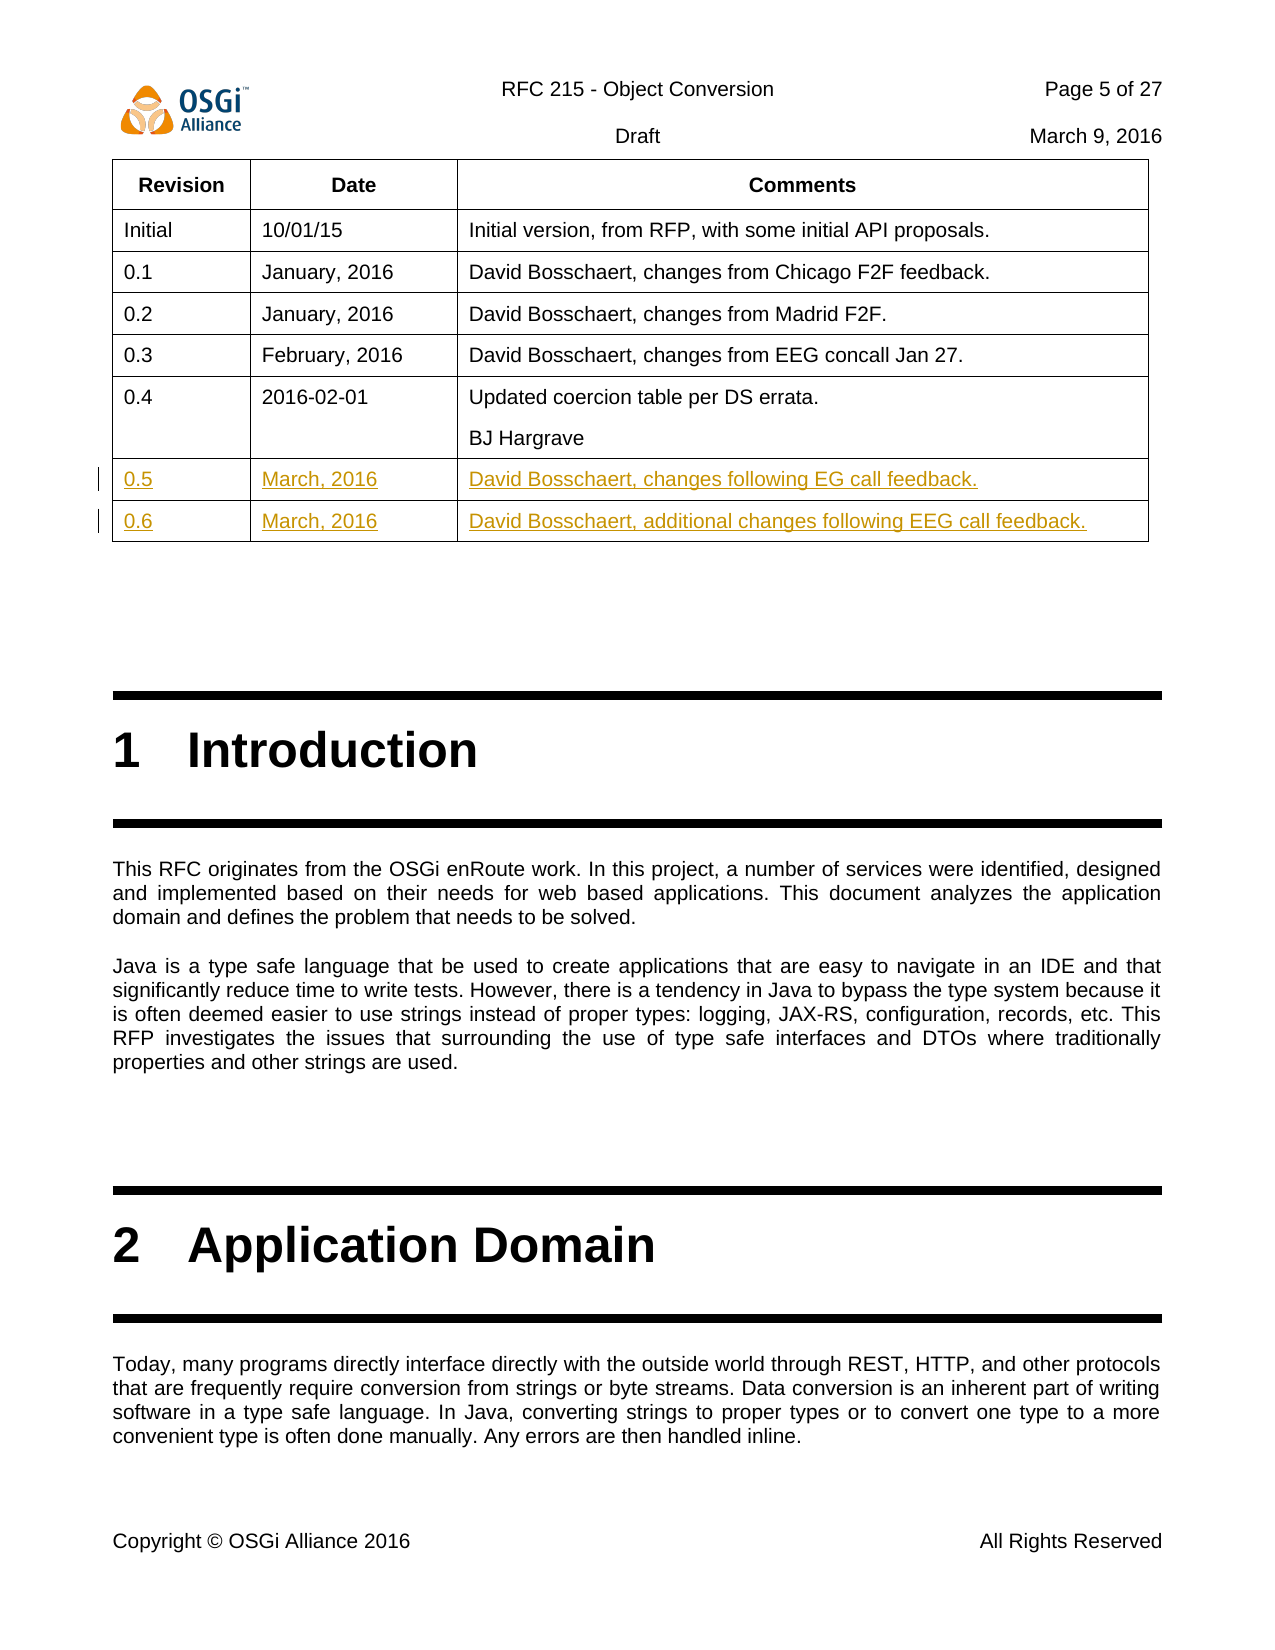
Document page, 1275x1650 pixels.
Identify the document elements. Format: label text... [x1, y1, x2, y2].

text Java is a type safe language that be used to create applications that are easy to navigate in an IDE and that significantly reduce time to write tests. However, there is a tendency in Java to bypass the type system because it is often deemed easier to use strings instead of proper types: logging, JAX-RS, configuration, records, etc. This RFP investigates the issues that surrounding the use of type safe interfaces and DTOs where traditionally properties and other strings are used. [112, 954, 1162, 1074]
table_cell 0.6 [113, 501, 250, 541]
text Today, many programs directly interface directly with the outside world through REST, HTTP, and other protocols that are frequently require conversion from strings or byte streams. Data conversion is an inherent part of writing software in a type safe language. In Java, converting strings to proper types or to convert one type to a more convenient type is often done manually. Any errors are then handled inline. [112, 1352, 1162, 1448]
table_header Revision [113, 160, 250, 209]
table_cell 2016-02-01 [251, 377, 457, 458]
table_cell David Bosschaert, changes from Chicago F2F feedback. [458, 252, 1148, 292]
table_cell 0.4 [113, 377, 250, 458]
table_cell January, 2016 [251, 252, 457, 292]
table_cell Updated coercion table per DS errata. BJ Hargrave [458, 377, 1148, 458]
table_cell March, 2016 [251, 501, 457, 541]
table_header Date [251, 160, 457, 209]
table_cell David Bosschaert, changes from EEG concall Jan 27. [458, 335, 1148, 376]
subtitle Introduction [112, 692, 1162, 828]
text This RFC originates from the OSGi enRoute work. In this project, a number of services were identified, designed and implemented based on their needs for web based applications. This document analyzes the application domain and defines the problem that needs to be solved. [112, 857, 1162, 929]
subtitle Application Domain [112, 1187, 1162, 1323]
table_cell 0.2 [113, 293, 250, 334]
table_cell February, 2016 [251, 335, 457, 376]
table_cell David Bosschaert, changes following EG call feedback. [458, 459, 1148, 499]
table_cell 0.1 [113, 252, 250, 292]
table_cell David Bosschaert, changes from Madrid F2F. [458, 293, 1148, 334]
table_cell January, 2016 [251, 293, 457, 334]
table_cell March, 2016 [251, 459, 457, 499]
table_cell 0.3 [113, 335, 250, 376]
table_cell Initial version, from RFP, with some initial API proposals. [458, 210, 1148, 251]
table_cell Initial [113, 210, 250, 251]
picture [113, 78, 257, 142]
table_cell 01/10/15 [251, 210, 457, 251]
table_header Comments [458, 160, 1148, 209]
table_cell 0.5 [113, 459, 250, 499]
table_cell David Bosschaert, additional changes following EEG call feedback. [458, 501, 1148, 541]
